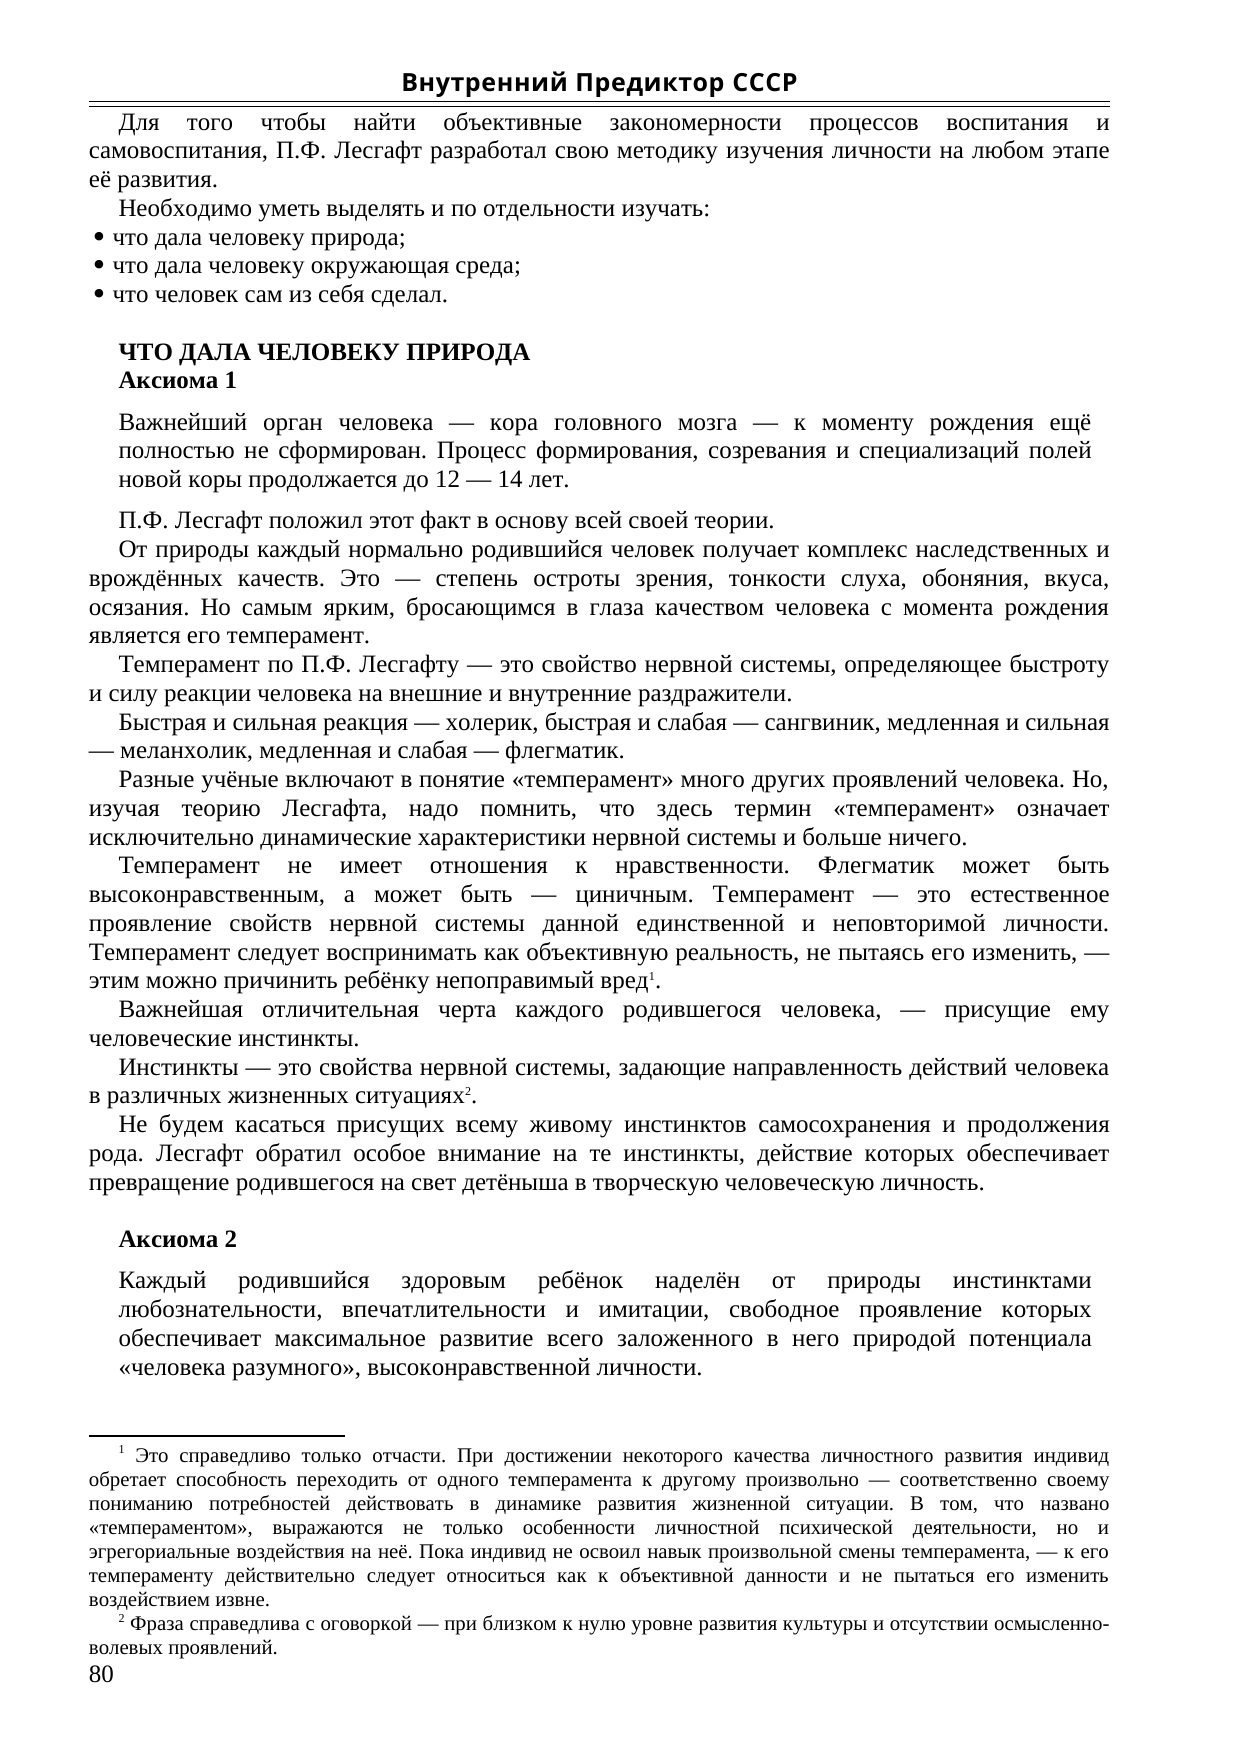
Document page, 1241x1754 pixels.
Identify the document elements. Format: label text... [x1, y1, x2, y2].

text Аксиома 2 [89, 1224, 1110, 1253]
text Это справедливо только отчасти. При достижении некоторого качества личностного развития индивид обретает способность переходить от одного темперамента к другому произвольно — соответственно своему пониманию потребностей действовать в динамике развития жизненной ситуации. В том, что названо «темпераментом», выражаются не только особенности личностной психической деятельности, но и эгрегориальные воздействия на неё. Пока индивид не освоил навык произвольной смены темперамента, — к его темпераменту действительно следует относиться как к объективной данности и не пытаться его изменить воздействием извне. [89, 1442, 1110, 1611]
text Фраза справедлива с оговоркой — при близком к нулю уровне развития культуры и отсутствии осмысленно-волевых проявлений. [89, 1611, 1110, 1659]
text Аксиома 1 [89, 365, 1110, 394]
text Каждый родившийся здоровым ребёнок наделён от природы инстинктами любознательности, впечатлительности и имитации, свободное проявление которых обеспечивает максимальное развитие всего заложенного в него природой потенциала «человека разумного», высоконравственной личности. [118, 1265, 1093, 1380]
text От природы каждый нормально родившийся человек получает комплекс наследственных и врождённых качеств. Это — степень остроты зрения, тонкости слуха, обоняния, вкуса, осязания. Но самым ярким, бросающимся в глаза качеством человека с момента рождения является его темперамент. [89, 534, 1110, 649]
text Для того чтобы найти объективные закономерности процессов воспитания и самовоспитания, П.Ф. Лесгафт разработал свою методику изучения личности на любом этапе её развития. [89, 107, 1110, 193]
text Быстрая и сильная реакция — холерик, быстрая и слабая — сангвиник, медленная и сильная — меланхолик, медленная и слабая — флегматик. [89, 707, 1110, 764]
text Темперамент не имеет отношения к нравственности. Флегматик может быть высоконравственным, а может быть — циничным. Темперамент — это естественное проявление свойств нервной системы данной единственной и неповторимой личности. Темперамент следует воспринимать как объективную реальность, не пытаясь его изменить, — этим можно причинить ребёнку непоправимый вред. [89, 850, 1110, 994]
text Инстинкты — это свойства нервной системы, задающие направленность действий человека в различных жизненных ситуациях. [89, 1052, 1110, 1109]
text Необходимо уметь выделять и по отдельности изучать: [89, 193, 1110, 222]
list что дала человеку окружающая среда; [94, 250, 1110, 279]
list что дала человеку природа; [94, 222, 1110, 250]
text Не будем касаться присущих всему живому инстинктов самосохранения и продолжения рода. Лесгафт обратил особое внимание на те инстинкты, действие которых обеспечивает превращение родившегося на свет детёныша в творческую человеческую личность. [89, 1109, 1110, 1195]
text ЧТО ДАЛА ЧЕЛОВЕКУ ПРИРОДА [89, 337, 1110, 365]
text П.Ф. Лесгафт положил этот факт в основу всей своей теории. [89, 505, 1110, 534]
text Темперамент по П.Ф. Лесгафту — это свойство нервной системы, определяющее быстроту и силу реакции человека на внешние и внутренние раздражители. [89, 649, 1110, 707]
list что человек сам из себя сделал. [94, 279, 1110, 308]
text Важнейший орган человека — кора головного мозга — к моменту рождения ещё полностью не сформирован. Процесс формирования, созревания и специализаций полей новой коры продолжается до 12 — 14 лет. [118, 407, 1093, 493]
text Разные учёные включают в понятие «темперамент» много других проявлений человека. Но, изучая теорию Лесгафта, надо помнить, что здесь термин «темперамент» означает исключительно динамические характеристики нервной системы и больше ничего. [89, 764, 1110, 850]
text Важнейшая отличительная черта каждого родившегося человека, — присущие ему человеческие инстинкты. [89, 994, 1110, 1052]
